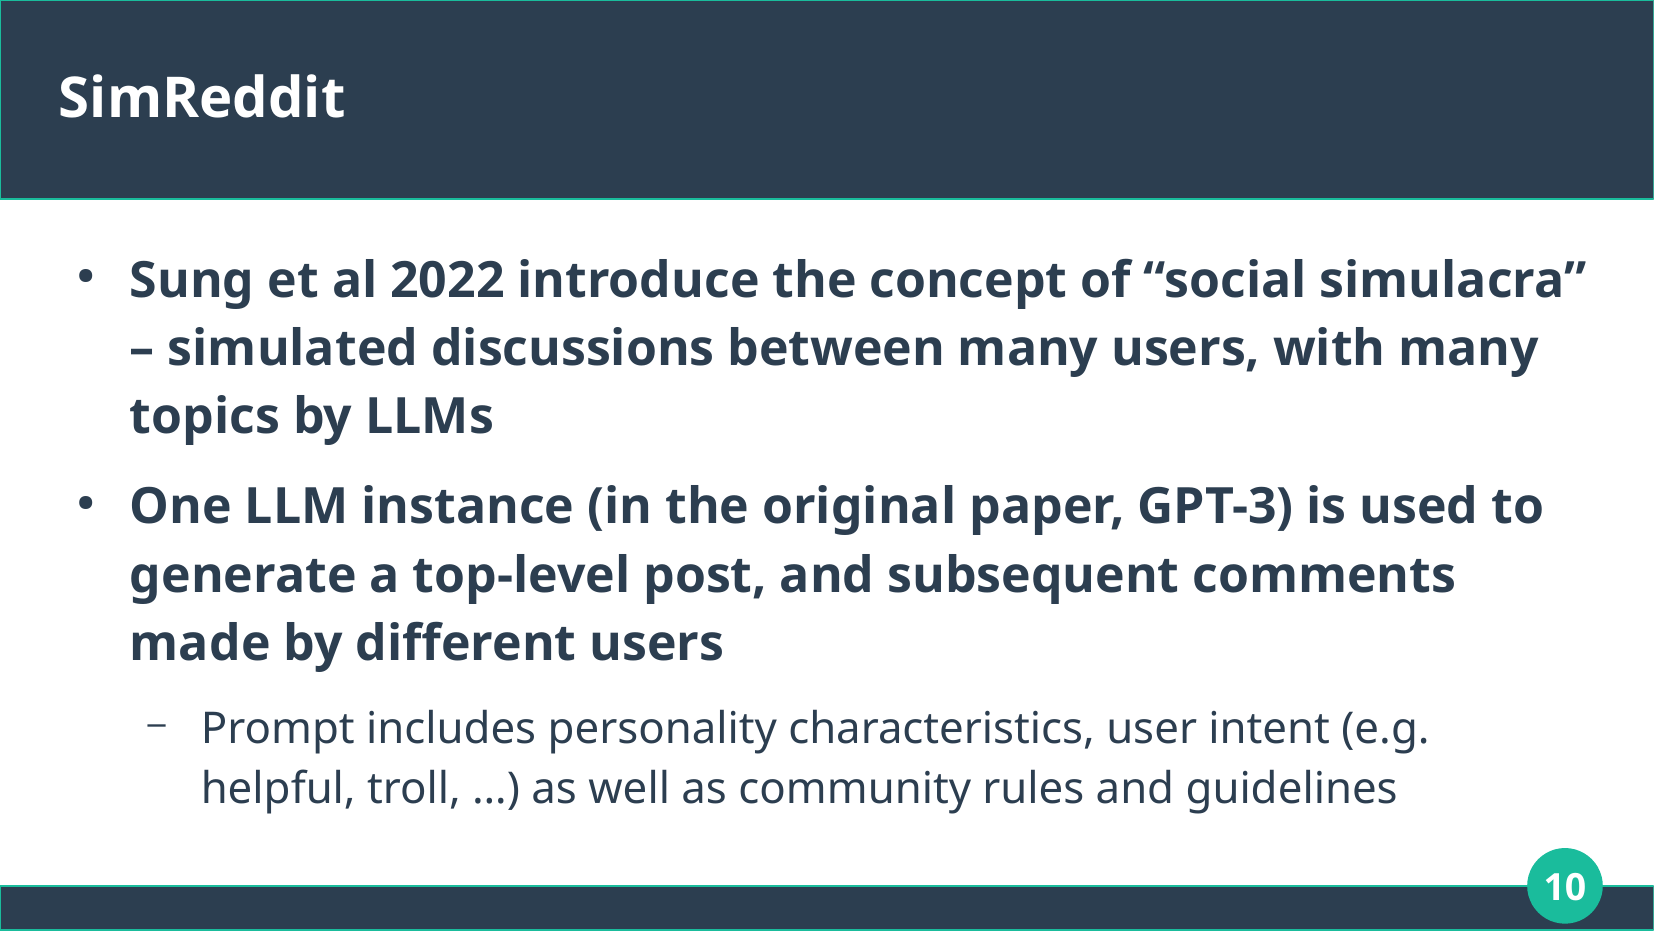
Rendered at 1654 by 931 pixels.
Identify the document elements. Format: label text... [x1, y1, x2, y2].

list Sung et al 2022 introduce the concept of “social simulacra” – simulated discussions between many users, with many topics by LLMs One LLM instance (in the original paper, GPT-3) is used to generate a top-level post, and subsequent comments made by different users Prompt includes personality characteristics, user intent (e.g. helpful, troll, …) as well as community rules and guidelines [59, 243, 1595, 864]
title SimReddit [59, 37, 1595, 155]
